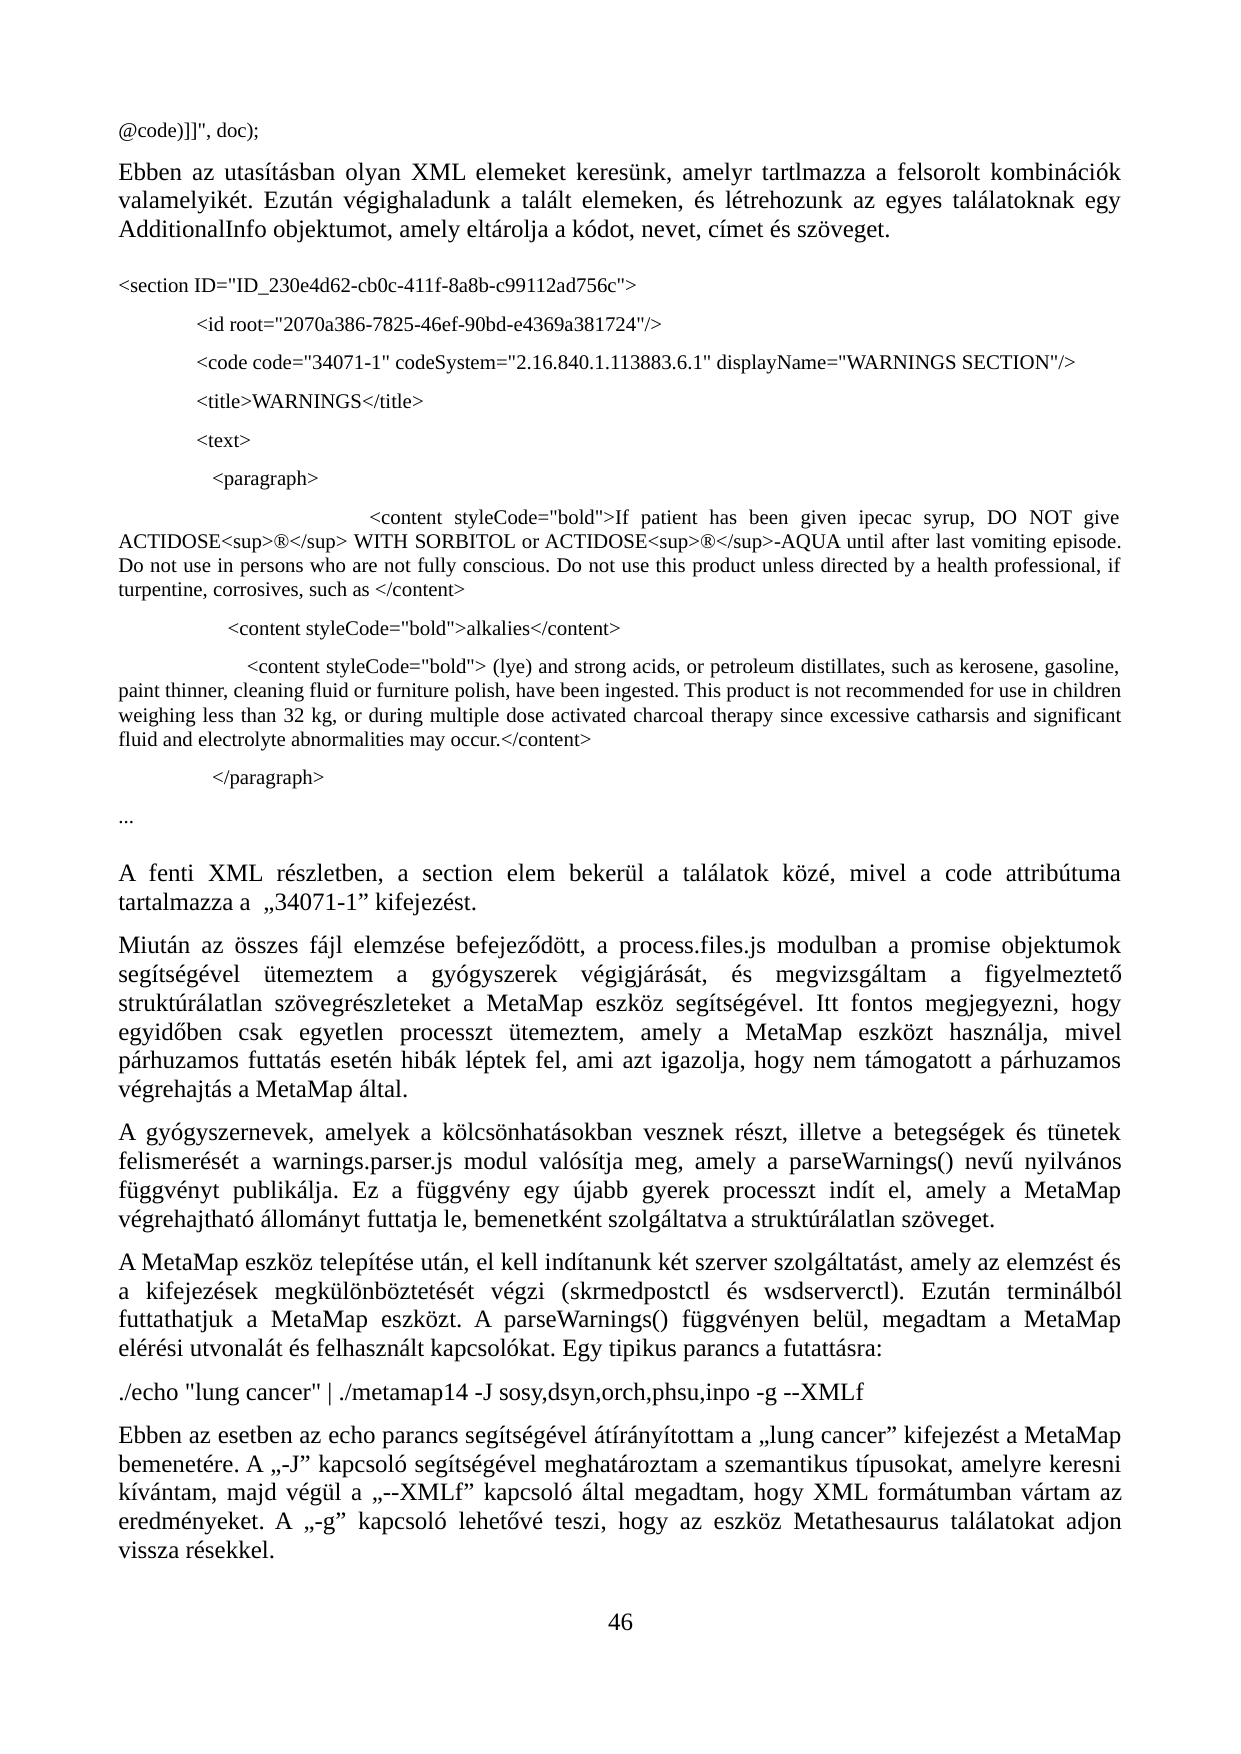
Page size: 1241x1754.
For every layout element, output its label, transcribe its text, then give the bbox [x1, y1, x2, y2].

text <paragraph> [118, 466, 1122, 490]
title Ebben az utasításban olyan XML elemeket keresünk, amelyr tartlmazza a felsorolt kombinációk valamelyikét. Ezután végighaladunk a talált elemeken, és létrehozunk az egyes találatoknak egy AdditionalInfo objektumot, amely eltárolja a kódot, nevet, címet és szöveget. [118, 157, 1122, 243]
text Ebben az esetben az echo parancs segítségével átírányítottam a „lung cancer” kifejezést a MetaMap bemenetére. A „-J” kapcsoló segítségével meghatároztam a szemantikus típusokat, amelyre keresni kívántam, majd végül a „--XMLf” kapcsoló által megadtam, hogy XML formátumban vártam az eredményeket. A „-g” kapcsoló lehetővé teszi, hogy az eszköz Metathesaurus találatokat adjon vissza résekkel. [118, 1420, 1122, 1564]
text A MetaMap eszköz telepítése után, el kell indítanunk két szerver szolgáltatást, amely az elemzést és a kifejezések megkülönböztetését végzi (skrmedpostctl és wsdserverctl). Ezután terminálból futtathatjuk a MetaMap eszközt. A parseWarnings() függvényen belül, megadtam a MetaMap elérési utvonalát és felhasznált kapcsolókat. Egy tipikus parancs a futattásra: [118, 1247, 1122, 1362]
text ./echo "lung cancer" | ./metamap14 -J sosy,dsyn,orch,phsu,inpo -g --XMLf [118, 1377, 1122, 1405]
text <content styleCode="bold">alkalies</content> [118, 616, 1122, 640]
text </paragraph> [118, 765, 1122, 789]
text <text> [118, 428, 1122, 452]
text <title>WARNINGS</title> [118, 389, 1122, 413]
text A gyógyszernevek, amelyek a kölcsönhatásokban vesznek részt, illetve a betegségek és tünetek felismerését a warnings.parser.js modul valósítja meg, amely a parseWarnings() nevű nyilvános függvényt publikálja. Ez a függvény egy újabb gyerek processzt indít el, amely a MetaMap végrehajtható állományt futtatja le, bemenetként szolgáltatva a struktúrálatlan szöveget. [118, 1117, 1122, 1232]
text Miután az összes fájl elemzése befejeződött, a process.files.js modulban a promise objektumok segítségével ütemeztem a gyógyszerek végigjárását, és megvizsgáltam a figyelmeztető struktúrálatlan szövegrészleteket a MetaMap eszköz segítségével. Itt fontos megjegyezni, hogy egyidőben csak egyetlen processzt ütemeztem, amely a MetaMap eszközt használja, mivel párhuzamos futtatás esetén hibák léptek fel, ami azt igazolja, hogy nem támogatott a párhuzamos végrehajtás a MetaMap által. [118, 930, 1122, 1103]
text <content styleCode="bold">If patient has been given ipecac syrup, DO NOT give ACTIDOSE<sup>®</sup> WITH SORBITOL or ACTIDOSE<sup>®</sup>-AQUA until after last vomiting episode. Do not use in persons who are not fully conscious. Do not use this product unless directed by a health professional, if turpentine, corrosives, such as </content> [118, 505, 1122, 601]
text @code)]]", doc); [118, 118, 1122, 142]
text ... [118, 804, 1122, 828]
text <code code="34071-1" codeSystem="2.16.840.1.113883.6.1" displayName="WARNINGS SECTION"/> [118, 350, 1122, 374]
title A fenti XML részletben, a section elem bekerül a találatok közé, mivel a code attribútuma tartalmazza a „34071-1” kifejezést. [118, 858, 1122, 915]
text <id root="2070a386-7825-46ef-90bd-e4369a381724"/> [118, 312, 1122, 336]
text <content styleCode="bold"> (lye) and strong acids, or petroleum distillates, such as kerosene, gasoline, paint thinner, cleaning fluid or furniture polish, have been ingested. This product is not recommended for use in children weighing less than 32 kg, or during multiple dose activated charcoal therapy since excessive catharsis and significant fluid and electrolyte abnormalities may occur.</content> [118, 654, 1122, 751]
text <section ID="ID_230e4d62-cb0c-411f-8a8b-c99112ad756c"> [118, 273, 1122, 297]
